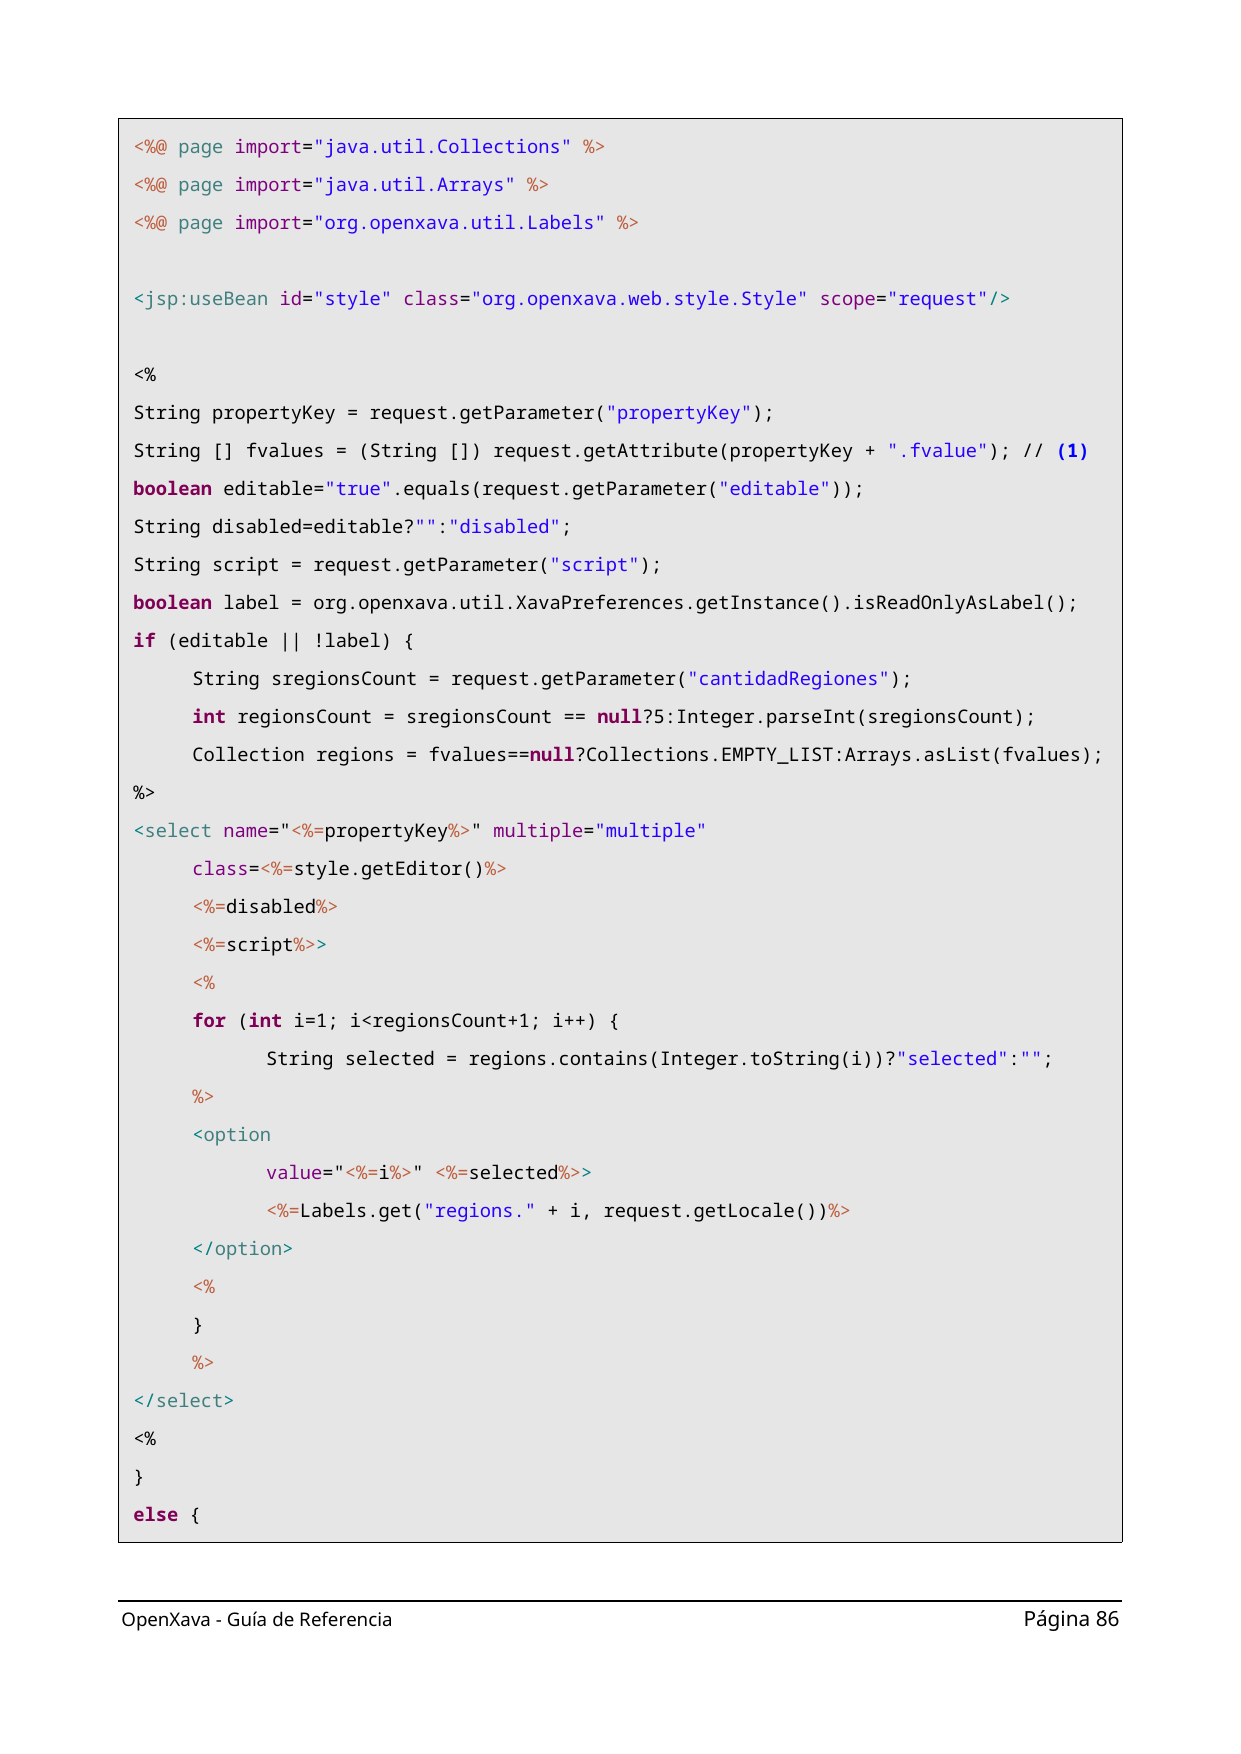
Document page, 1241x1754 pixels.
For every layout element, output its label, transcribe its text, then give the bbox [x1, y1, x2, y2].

text } [119, 1297, 1122, 1335]
text %> [119, 1335, 1122, 1373]
text %> [119, 1069, 1122, 1107]
text class=<%=style.getEditor()%> [119, 841, 1122, 878]
text <%=Labels.get("regions." + i, request.getLocale())%> [119, 1183, 1122, 1221]
text %> [119, 764, 1122, 802]
text <%@ page import="java.util.Arrays" %> [119, 156, 1122, 194]
text String propertyKey = request.getParameter("propertyKey"); [119, 384, 1122, 422]
text String script = request.getParameter("script"); [119, 536, 1122, 574]
text <%@ page import="java.util.Collections" %> [119, 119, 1122, 156]
text <%@ page import="org.openxava.util.Labels" %> [119, 194, 1122, 232]
text else { [119, 1487, 1122, 1542]
text <% [119, 1259, 1122, 1297]
text value="<%=i%>" <%=selected%>> [119, 1145, 1122, 1183]
text <%=disabled%> [119, 878, 1122, 917]
text <% [119, 346, 1122, 384]
text <jsp:useBean id="style" class="org.openxava.web.style.Style" scope="request"/> [119, 270, 1122, 308]
text <option [119, 1107, 1122, 1145]
text String [] fvalues = (String []) request.getAttribute(propertyKey + ".fvalue"); // (1) [119, 422, 1122, 460]
text boolean editable="true".equals(request.getParameter("editable")); [119, 460, 1122, 498]
text String selected = regions.contains(Integer.toString(i))?"selected":""; [119, 1031, 1122, 1069]
text <% [119, 1411, 1122, 1449]
text boolean label = org.openxava.util.XavaPreferences.getInstance().isReadOnlyAsLabel(); [119, 574, 1122, 612]
text <% [119, 954, 1122, 993]
text </option> [119, 1221, 1122, 1259]
text for (int i=1; i<regionsCount+1; i++) { [119, 993, 1122, 1031]
text String disabled=editable?"":"disabled"; [119, 498, 1122, 536]
text String sregionsCount = request.getParameter("cantidadRegiones"); [119, 650, 1122, 688]
text if (editable || !label) { [119, 612, 1122, 650]
text } [119, 1449, 1122, 1487]
text </select> [119, 1373, 1122, 1411]
text Collection regions = fvalues==null?Collections.EMPTY_LIST:Arrays.asList(fvalues); [119, 726, 1122, 764]
text <%=script%>> [119, 917, 1122, 954]
text int regionsCount = sregionsCount == null?5:Integer.parseInt(sregionsCount); [119, 688, 1122, 726]
text <select name="<%=propertyKey%>" multiple="multiple" [119, 802, 1122, 841]
